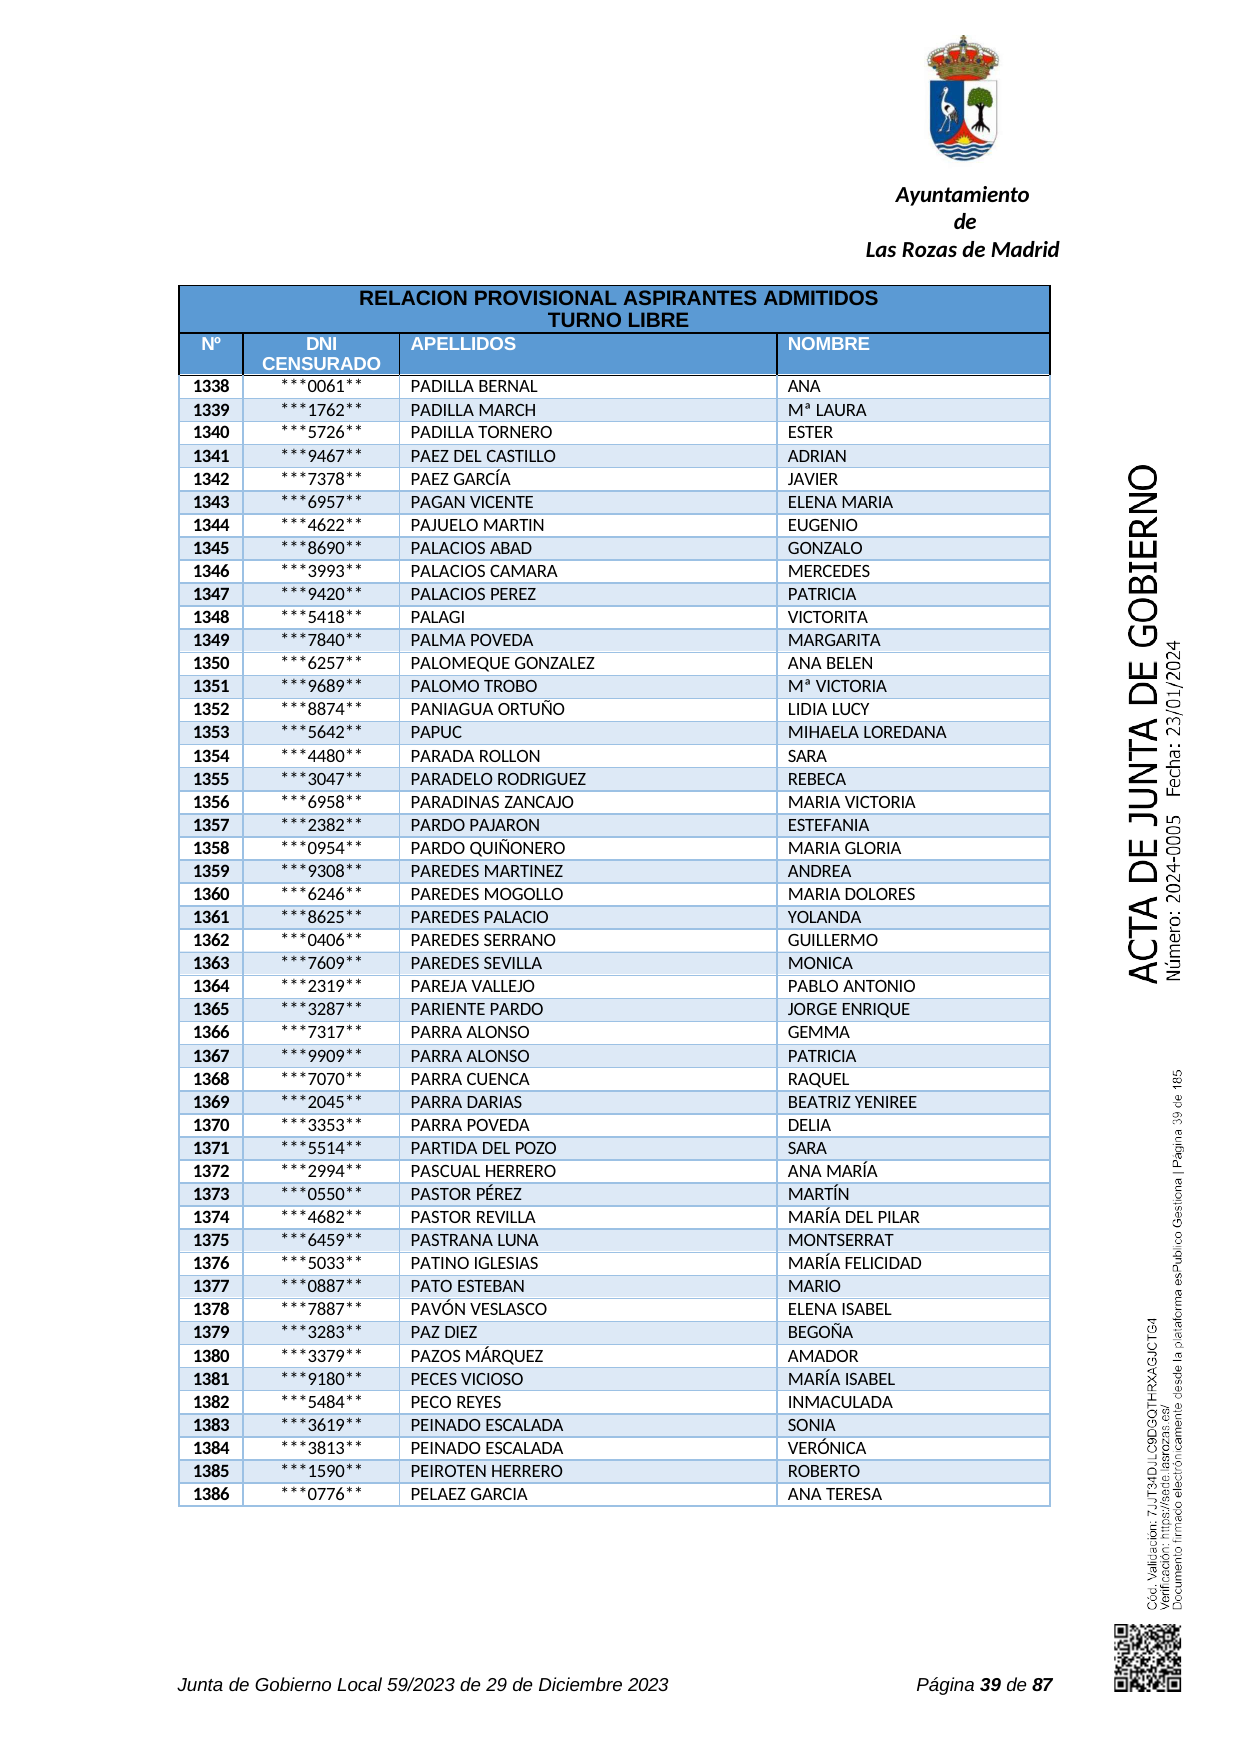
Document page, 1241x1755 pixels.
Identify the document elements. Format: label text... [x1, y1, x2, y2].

table_cell ***0406** [244, 930, 399, 951]
table_cell PAEZ GARCÍA [400, 468, 776, 490]
table_cell 1372 [180, 1161, 242, 1182]
table_cell 1376 [180, 1253, 242, 1274]
table_cell 1342 [180, 468, 242, 490]
table_cell MARIA GLORIA [778, 838, 1049, 859]
table_cell ***3993** [244, 561, 399, 582]
table_cell Mª VICTORIA [778, 676, 1049, 698]
table_cell 1366 [180, 1022, 242, 1044]
table_cell ***8874** [244, 699, 399, 721]
table_cell ***3379** [244, 1345, 399, 1367]
table_cell ***9689** [244, 676, 399, 698]
table_cell PARADA ROLLON [400, 745, 776, 767]
table_cell Mª LAURA [778, 399, 1049, 421]
table_cell PAREDES SEVILLA [400, 953, 776, 974]
table_cell PELAEZ GARCIA [400, 1484, 776, 1505]
table_cell MARIA DOLORES [778, 884, 1049, 905]
table_cell INMACULADA [778, 1391, 1049, 1413]
table_cell 1345 [180, 538, 242, 559]
table_cell PEIROTEN HERRERO [400, 1461, 776, 1482]
table_cell MARGARITA [778, 630, 1049, 651]
table_cell 1377 [180, 1276, 242, 1297]
table_cell ***0887** [244, 1276, 399, 1297]
table_cell SONIA [778, 1415, 1049, 1436]
table_cell ***7887** [244, 1299, 399, 1321]
table_cell 1346 [180, 561, 242, 582]
table_cell ***6246** [244, 884, 399, 905]
table_cell 1357 [180, 815, 242, 836]
table_cell PAPUC [400, 722, 776, 744]
table_cell ***2045** [244, 1092, 399, 1113]
table_cell PATRICIA [778, 584, 1049, 605]
table_cell 1348 [180, 607, 242, 628]
table_cell PAZOS MÁRQUEZ [400, 1345, 776, 1367]
table_cell MONTSERRAT [778, 1230, 1049, 1251]
table_cell MARTÍN [778, 1184, 1049, 1205]
table_cell ***8690** [244, 538, 399, 559]
table_cell ANA [778, 376, 1049, 398]
table_cell ***9909** [244, 1045, 399, 1067]
table_cell ***3619** [244, 1415, 399, 1436]
table_cell 1349 [180, 630, 242, 651]
table_cell ***7378** [244, 468, 399, 490]
table_cell ***5418** [244, 607, 399, 628]
table_cell 1373 [180, 1184, 242, 1205]
table_cell PAREDES PALACIO [400, 907, 776, 928]
table_cell PASCUAL HERRERO [400, 1161, 776, 1182]
table_cell ***2319** [244, 976, 399, 998]
table_cell 1356 [180, 792, 242, 813]
table_cell ***2382** [244, 815, 399, 836]
table_cell 1364 [180, 976, 242, 998]
table_cell PALOMO TROBO [400, 676, 776, 698]
table_cell BEGOÑA [778, 1322, 1049, 1344]
table_cell AMADOR [778, 1345, 1049, 1367]
table_cell PALMA POVEDA [400, 630, 776, 651]
table_cell ***2994** [244, 1161, 399, 1182]
table_cell 1363 [180, 953, 242, 974]
table_cell PAEZ DEL CASTILLO [400, 445, 776, 467]
table_cell RAQUEL [778, 1068, 1049, 1090]
table_cell GUILLERMO [778, 930, 1049, 951]
table_cell ***3813** [244, 1438, 399, 1459]
table_cell 1347 [180, 584, 242, 605]
table_cell 1378 [180, 1299, 242, 1321]
table_cell PABLO ANTONIO [778, 976, 1049, 998]
table_cell ***7840** [244, 630, 399, 651]
table_cell MARÍA FELICIDAD [778, 1253, 1049, 1274]
table_cell PARRA DARIAS [400, 1092, 776, 1113]
table_cell PARADELO RODRIGUEZ [400, 768, 776, 790]
table_cell ***7317** [244, 1022, 399, 1044]
table_cell NOMBRE [778, 334, 1049, 374]
table_cell DELIA [778, 1115, 1049, 1136]
table_cell ***9420** [244, 584, 399, 605]
table_cell 1339 [180, 399, 242, 421]
table_cell ***5726** [244, 422, 399, 444]
table_cell PARDO QUIÑONERO [400, 838, 776, 859]
table_cell ***3283** [244, 1322, 399, 1344]
table_cell PASTRANA LUNA [400, 1230, 776, 1251]
table_cell 1375 [180, 1230, 242, 1251]
table_cell ***0776** [244, 1484, 399, 1505]
table_cell ***9180** [244, 1368, 399, 1390]
table_cell 1352 [180, 699, 242, 721]
table_cell ANA MARÍA [778, 1161, 1049, 1182]
table_cell PARTIDA DEL POZO [400, 1138, 776, 1159]
table_cell PADILLA MARCH [400, 399, 776, 421]
table_cell ***3287** [244, 999, 399, 1021]
table_cell EUGENIO [778, 515, 1049, 536]
table_cell PARDO PAJARON [400, 815, 776, 836]
table_cell SARA [778, 1138, 1049, 1159]
table_cell 1385 [180, 1461, 242, 1482]
table_cell PALACIOS PEREZ [400, 584, 776, 605]
table_cell MARIO [778, 1276, 1049, 1297]
table_cell SARA [778, 745, 1049, 767]
table_cell 1383 [180, 1415, 242, 1436]
table_cell 1354 [180, 745, 242, 767]
table_cell ANA BELEN [778, 653, 1049, 674]
table_cell 1350 [180, 653, 242, 674]
table_cell ***4682** [244, 1207, 399, 1228]
table_cell PECES VICIOSO [400, 1368, 776, 1390]
table_cell PANIAGUA ORTUÑO [400, 699, 776, 721]
table_cell 1386 [180, 1484, 242, 1505]
table_cell ***5484** [244, 1391, 399, 1413]
table_cell 1358 [180, 838, 242, 859]
table_cell PAREDES MOGOLLO [400, 884, 776, 905]
table_cell ESTER [778, 422, 1049, 444]
table_cell PARADINAS ZANCAJO [400, 792, 776, 813]
table_cell PASTOR REVILLA [400, 1207, 776, 1228]
table_cell PATO ESTEBAN [400, 1276, 776, 1297]
table_cell PALAGI [400, 607, 776, 628]
table_cell ***8625** [244, 907, 399, 928]
table_cell ***0061** [244, 376, 399, 398]
table_cell 1359 [180, 861, 242, 882]
table_cell 1351 [180, 676, 242, 698]
table_cell ESTEFANIA [778, 815, 1049, 836]
table_cell 1344 [180, 515, 242, 536]
table_cell ***6257** [244, 653, 399, 674]
table_cell PAVÓN VESLASCO [400, 1299, 776, 1321]
table_cell MONICA [778, 953, 1049, 974]
table_cell VICTORITA [778, 607, 1049, 628]
table_cell 1367 [180, 1045, 242, 1067]
table_cell JORGE ENRIQUE [778, 999, 1049, 1021]
table_cell PARRA ALONSO [400, 1045, 776, 1067]
table_cell 1371 [180, 1138, 242, 1159]
table_cell ***0550** [244, 1184, 399, 1205]
table_cell PAJUELO MARTIN [400, 515, 776, 536]
table_cell GONZALO [778, 538, 1049, 559]
table_cell 1362 [180, 930, 242, 951]
table_cell JAVIER [778, 468, 1049, 490]
table_cell PAREJA VALLEJO [400, 976, 776, 998]
table_cell ***9308** [244, 861, 399, 882]
table_cell PATINO IGLESIAS [400, 1253, 776, 1274]
table_cell MARIA VICTORIA [778, 792, 1049, 813]
table_cell APELLIDOS [400, 334, 776, 374]
table_cell 1353 [180, 722, 242, 744]
table_header RELACION PROVISIONAL ASPIRANTES ADMITIDOS TURNO LIBRE [180, 286, 1049, 332]
table_cell ***5642** [244, 722, 399, 744]
table_cell 1381 [180, 1368, 242, 1390]
table_cell ***5514** [244, 1138, 399, 1159]
table_cell PAGAN VICENTE [400, 492, 776, 513]
table_cell BEATRIZ YENIREE [778, 1092, 1049, 1113]
table_cell PECO REYES [400, 1391, 776, 1413]
table_cell 1370 [180, 1115, 242, 1136]
table_cell ***6957** [244, 492, 399, 513]
table_cell LIDIA LUCY [778, 699, 1049, 721]
table_cell Nº [180, 334, 242, 374]
table_cell PEINADO ESCALADA [400, 1415, 776, 1436]
table_cell PALACIOS ABAD [400, 538, 776, 559]
table_cell PARRA POVEDA [400, 1115, 776, 1136]
table_cell ***3353** [244, 1115, 399, 1136]
table_cell 1340 [180, 422, 242, 444]
table_cell ***0954** [244, 838, 399, 859]
table_cell PEINADO ESCALADA [400, 1438, 776, 1459]
table_cell PALOMEQUE GONZALEZ [400, 653, 776, 674]
table_cell 1361 [180, 907, 242, 928]
table_cell ANA TERESA [778, 1484, 1049, 1505]
table_cell 1374 [180, 1207, 242, 1228]
table_cell ***1590** [244, 1461, 399, 1482]
table_cell DNI CENSURADO [244, 334, 399, 374]
table_cell ***9467** [244, 445, 399, 467]
table_cell ELENA MARIA [778, 492, 1049, 513]
table_cell ROBERTO [778, 1461, 1049, 1482]
table_cell PARIENTE PARDO [400, 999, 776, 1021]
table_cell ***6958** [244, 792, 399, 813]
table_cell ***7070** [244, 1068, 399, 1090]
table_cell 1384 [180, 1438, 242, 1459]
table_cell 1365 [180, 999, 242, 1021]
table_cell PADILLA TORNERO [400, 422, 776, 444]
table_cell VERÓNICA [778, 1438, 1049, 1459]
table_cell 1368 [180, 1068, 242, 1090]
table_cell PAZ DIEZ [400, 1322, 776, 1344]
table_cell MARÍA DEL PILAR [778, 1207, 1049, 1228]
table_cell ELENA ISABEL [778, 1299, 1049, 1321]
table_cell 1379 [180, 1322, 242, 1344]
table_cell YOLANDA [778, 907, 1049, 928]
table_cell ***5033** [244, 1253, 399, 1274]
table_cell REBECA [778, 768, 1049, 790]
table_cell 1338 [180, 376, 242, 398]
table_cell 1380 [180, 1345, 242, 1367]
table_cell PAREDES MARTINEZ [400, 861, 776, 882]
table_cell ***6459** [244, 1230, 399, 1251]
table_cell ANDREA [778, 861, 1049, 882]
table_cell MERCEDES [778, 561, 1049, 582]
table_cell PARRA ALONSO [400, 1022, 776, 1044]
table_cell MIHAELA LOREDANA [778, 722, 1049, 744]
table_cell PARRA CUENCA [400, 1068, 776, 1090]
table_cell ***1762** [244, 399, 399, 421]
table_cell ***3047** [244, 768, 399, 790]
table_cell PASTOR PÉREZ [400, 1184, 776, 1205]
table_cell PAREDES SERRANO [400, 930, 776, 951]
table_cell 1382 [180, 1391, 242, 1413]
table_cell 1369 [180, 1092, 242, 1113]
table_cell 1341 [180, 445, 242, 467]
table_cell PATRICIA [778, 1045, 1049, 1067]
table_cell ***4622** [244, 515, 399, 536]
table_cell MARÍA ISABEL [778, 1368, 1049, 1390]
table_cell ADRIAN [778, 445, 1049, 467]
table_cell 1343 [180, 492, 242, 513]
table_cell 1355 [180, 768, 242, 790]
table_cell PADILLA BERNAL [400, 376, 776, 398]
table_cell PALACIOS CAMARA [400, 561, 776, 582]
table_cell ***7609** [244, 953, 399, 974]
table_cell GEMMA [778, 1022, 1049, 1044]
table_cell 1360 [180, 884, 242, 905]
table_cell ***4480** [244, 745, 399, 767]
